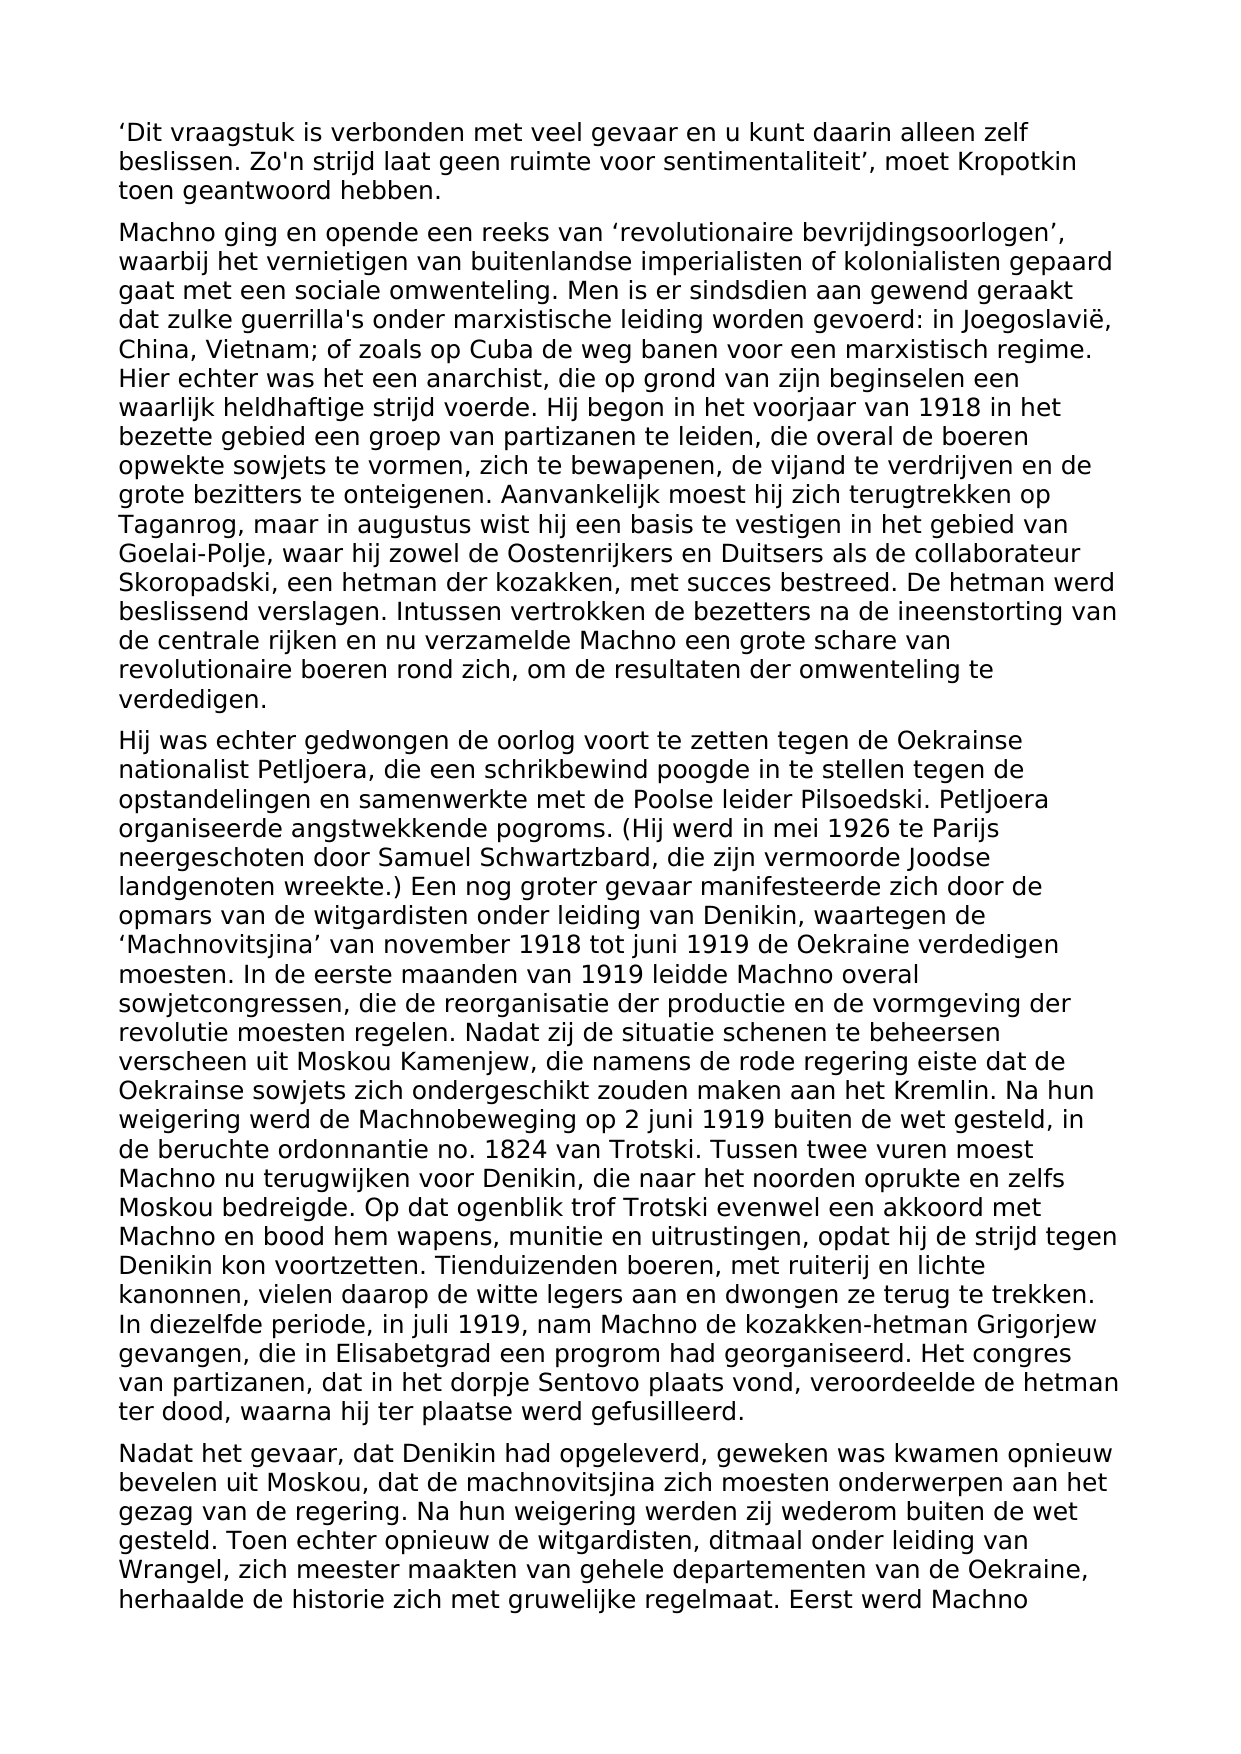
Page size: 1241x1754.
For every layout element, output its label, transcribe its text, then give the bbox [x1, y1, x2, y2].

text Nadat het gevaar, dat Denikin had opgeleverd, geweken was kwamen opnieuw bevelen uit Moskou, dat de machnovitsjina zich moesten onderwerpen aan het gezag van de regering. Na hun weigering werden zij wederom buiten de wet gesteld. Toen echter opnieuw de witgardisten, ditmaal onder leiding van Wrangel, zich meester maakten van gehele departementen van de Oekraine, herhaalde de historie zich met gruwelijke regelmaat. Eerst werd Machno [118, 1439, 1122, 1614]
text Hij was echter gedwongen de oorlog voort te zetten tegen de Oekrainse nationalist Petljoera, die een schrikbewind poogde in te stellen tegen de opstandelingen en samenwerkte met de Poolse leider Pilsoedski. Petljoera organiseerde angstwekkende pogroms. (Hij werd in mei 1926 te Parijs neergeschoten door Samuel Schwartzbard, die zijn vermoorde Joodse landgenoten wreekte.) Een nog groter gevaar manifesteerde zich door de opmars van de witgardisten onder leiding van Denikin, waartegen de ‘Machnovitsjina’ van november 1918 tot juni 1919 de Oekraine verdedigen moesten. In de eerste maanden van 1919 leidde Machno overal sowjetcongressen, die de reorganisatie der productie en de vormgeving der revolutie moesten regelen. Nadat zij de situatie schenen te beheersen verscheen uit Moskou Kamenjew, die namens de rode regering eiste dat de Oekrainse sowjets zich ondergeschikt zouden maken aan het Kremlin. Na hun weigering werd de Machnobeweging op 2 juni 1919 buiten de wet gesteld, in de beruchte ordonnantie no. 1824 van Trotski. Tussen twee vuren moest Machno nu terugwijken voor Denikin, die naar het noorden oprukte en zelfs Moskou bedreigde. Op dat ogenblik trof Trotski evenwel een akkoord met Machno en bood hem wapens, munitie en uitrustingen, opdat hij de strijd tegen Denikin kon voortzetten. Tienduizenden boeren, met ruiterij en lichte kanonnen, vielen daarop de witte legers aan en dwongen ze terug te trekken. In diezelfde periode, in juli 1919, nam Machno de kozakken-hetman Grigorjew gevangen, die in Elisabetgrad een progrom had georganiseerd. Het congres van partizanen, dat in het dorpje Sentovo plaats vond, veroordeelde de hetman ter dood, waarna hij ter plaatse werd gefusilleerd. [118, 726, 1122, 1426]
text ‘Dit vraagstuk is verbonden met veel gevaar en u kunt daarin alleen zelf beslissen. Zo'n strijd laat geen ruimte voor sentimentaliteit’, moet Kropotkin toen geantwoord hebben. [118, 118, 1122, 206]
text Machno ging en opende een reeks van ‘revolutionaire bevrijdingsoorlogen’, waarbij het vernietigen van buitenlandse imperialisten of kolonialisten gepaard gaat met een sociale omwenteling. Men is er sindsdien aan gewend geraakt dat zulke guerrilla's onder marxistische leiding worden gevoerd: in Joegoslavië, China, Vietnam; of zoals op Cuba de weg banen voor een marxistisch regime. Hier echter was het een anarchist, die op grond van zijn beginselen een waarlijk heldhaftige strijd voerde. Hij begon in het voorjaar van 1918 in het bezette gebied een groep van partizanen te leiden, die overal de boeren opwekte sowjets te vormen, zich te bewapenen, de vijand te verdrijven en de grote bezitters te onteigenen. Aanvankelijk moest hij zich terugtrekken op Taganrog, maar in augustus wist hij een basis te vestigen in het gebied van Goelai-Polje, waar hij zowel de Oostenrijkers en Duitsers als de collaborateur Skoropadski, een hetman der kozakken, met succes bestreed. De hetman werd beslissend verslagen. Intussen vertrokken de bezetters na de ineenstorting van de centrale rijken en nu verzamelde Machno een grote schare van revolutionaire boeren rond zich, om de resultaten der omwenteling te verdedigen. [118, 218, 1122, 714]
